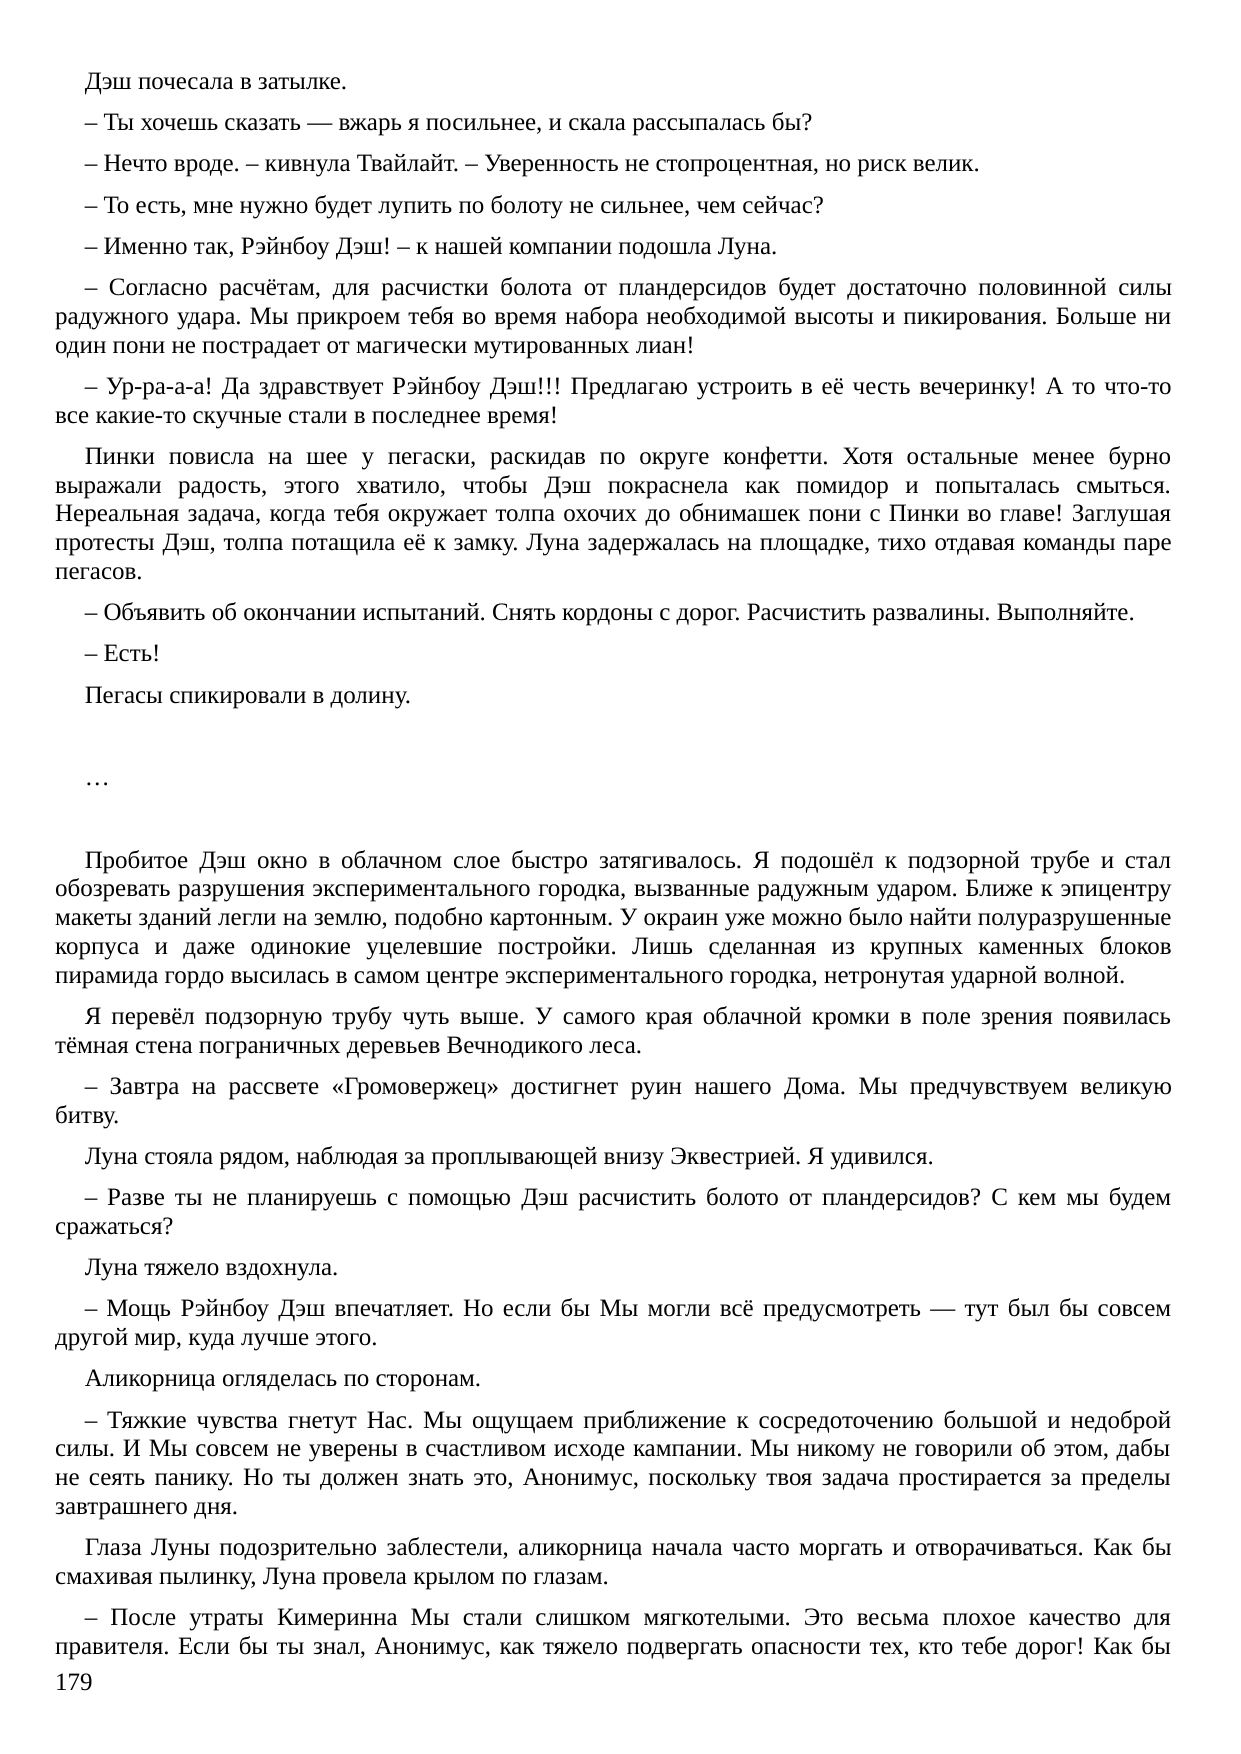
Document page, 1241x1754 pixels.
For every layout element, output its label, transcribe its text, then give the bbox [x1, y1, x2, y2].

text – Ур-ра-а-а! Да здравствует Рэйнбоу Дэш!!! Предлагаю устроить в её честь вечеринку! А то что-то все какие-то скучные стали в последнее время! [55, 371, 1173, 428]
text Пинки повисла на шее у пегаски, раскидав по округе конфетти. Хотя остальные менее бурно выражали радость, этого хватило, чтобы Дэш покраснела как помидор и попыталась смыться. Нереальная задача, когда тебя окружает толпа охочих до обнимашек пони с Пинки во главе! Заглушая протесты Дэш, толпа потащила её к замку. Луна задержалась на площадке, тихо отдавая команды паре пегасов. [55, 441, 1173, 585]
text – Именно так, Рэйнбоу Дэш! – к нашей компании подошла Луна. [55, 231, 1173, 260]
text … [55, 762, 1173, 791]
text Глаза Луны подозрительно заблестели, аликорница начала часто моргать и отворачиваться. Как бы смахивая пылинку, Луна провела крылом по глазам. [55, 1532, 1173, 1590]
text – Нечто вроде. – кивнула Твайлайт. – Уверенность не стопроцентная, но риск велик. [55, 148, 1173, 177]
text – Тяжкие чувства гнетут Нас. Мы ощущаем приближение к сосредоточению большой и недоброй силы. И Мы совсем не уверены в счастливом исходе кампании. Мы никому не говорили об этом, дабы не сеять панику. Но ты должен знать это, Анонимус, поскольку твоя задача простирается за пределы завтрашнего дня. [55, 1405, 1173, 1520]
text – После утраты Кимеринна Мы стали слишком мягкотелыми. Это весьма плохое качество для правителя. Если бы ты знал, Анонимус, как тяжело подвергать опасности тех, кто тебе дорог! Как бы [55, 1602, 1173, 1660]
text – Ты хочешь сказать — вжарь я посильнее, и скала рассыпалась бы? [55, 107, 1173, 136]
text – Есть! [55, 638, 1173, 667]
text Аликорница огляделась по сторонам. [55, 1363, 1173, 1392]
text – Объявить об окончании испытаний. Снять кордоны с дорог. Расчистить развалины. Выполняйте. [55, 597, 1173, 626]
text Я перевёл подзорную трубу чуть выше. У самого края облачной кромки в поле зрения появилась тёмная стена пограничных деревьев Вечнодикого леса. [55, 1001, 1173, 1058]
text Дэш почесала в затылке. [55, 66, 1173, 95]
text – Согласно расчётам, для расчистки болота от пландерсидов будет достаточно половинной силы радужного удара. Мы прикроем тебя во время набора необходимой высоты и пикирования. Больше ни один пони не пострадает от магически мутированных лиан! [55, 272, 1173, 358]
text Луна тяжело вздохнула. [55, 1252, 1173, 1281]
text – Мощь Рэйнбоу Дэш впечатляет. Но если бы Мы могли всё предусмотреть — тут был бы совсем другой мир, куда лучше этого. [55, 1293, 1173, 1351]
text Пегасы спикировали в долину. [55, 680, 1173, 708]
text Пробитое Дэш окно в облачном слое быстро затягивалось. Я подошёл к подзорной трубе и стал обозревать разрушения экспериментального городка, вызванные радужным ударом. Ближе к эпицентру макеты зданий легли на землю, подобно картонным. У окраин уже можно было найти полуразрушенные корпуса и даже одинокие уцелевшие постройки. Лишь сделанная из крупных каменных блоков пирамида гордо высилась в самом центре экспериментального городка, нетронутая ударной волной. [55, 845, 1173, 988]
text – Разве ты не планируешь с помощью Дэш расчистить болото от пландерсидов? С кем мы будем сражаться? [55, 1182, 1173, 1240]
text Луна стояла рядом, наблюдая за проплывающей внизу Эквестрией. Я удивился. [55, 1141, 1173, 1170]
text – То есть, мне нужно будет лупить по болоту не сильнее, чем сейчас? [55, 190, 1173, 218]
text – Завтра на рассвете «Громовержец» достигнет руин нашего Дома. Мы предчувствуем великую битву. [55, 1071, 1173, 1128]
